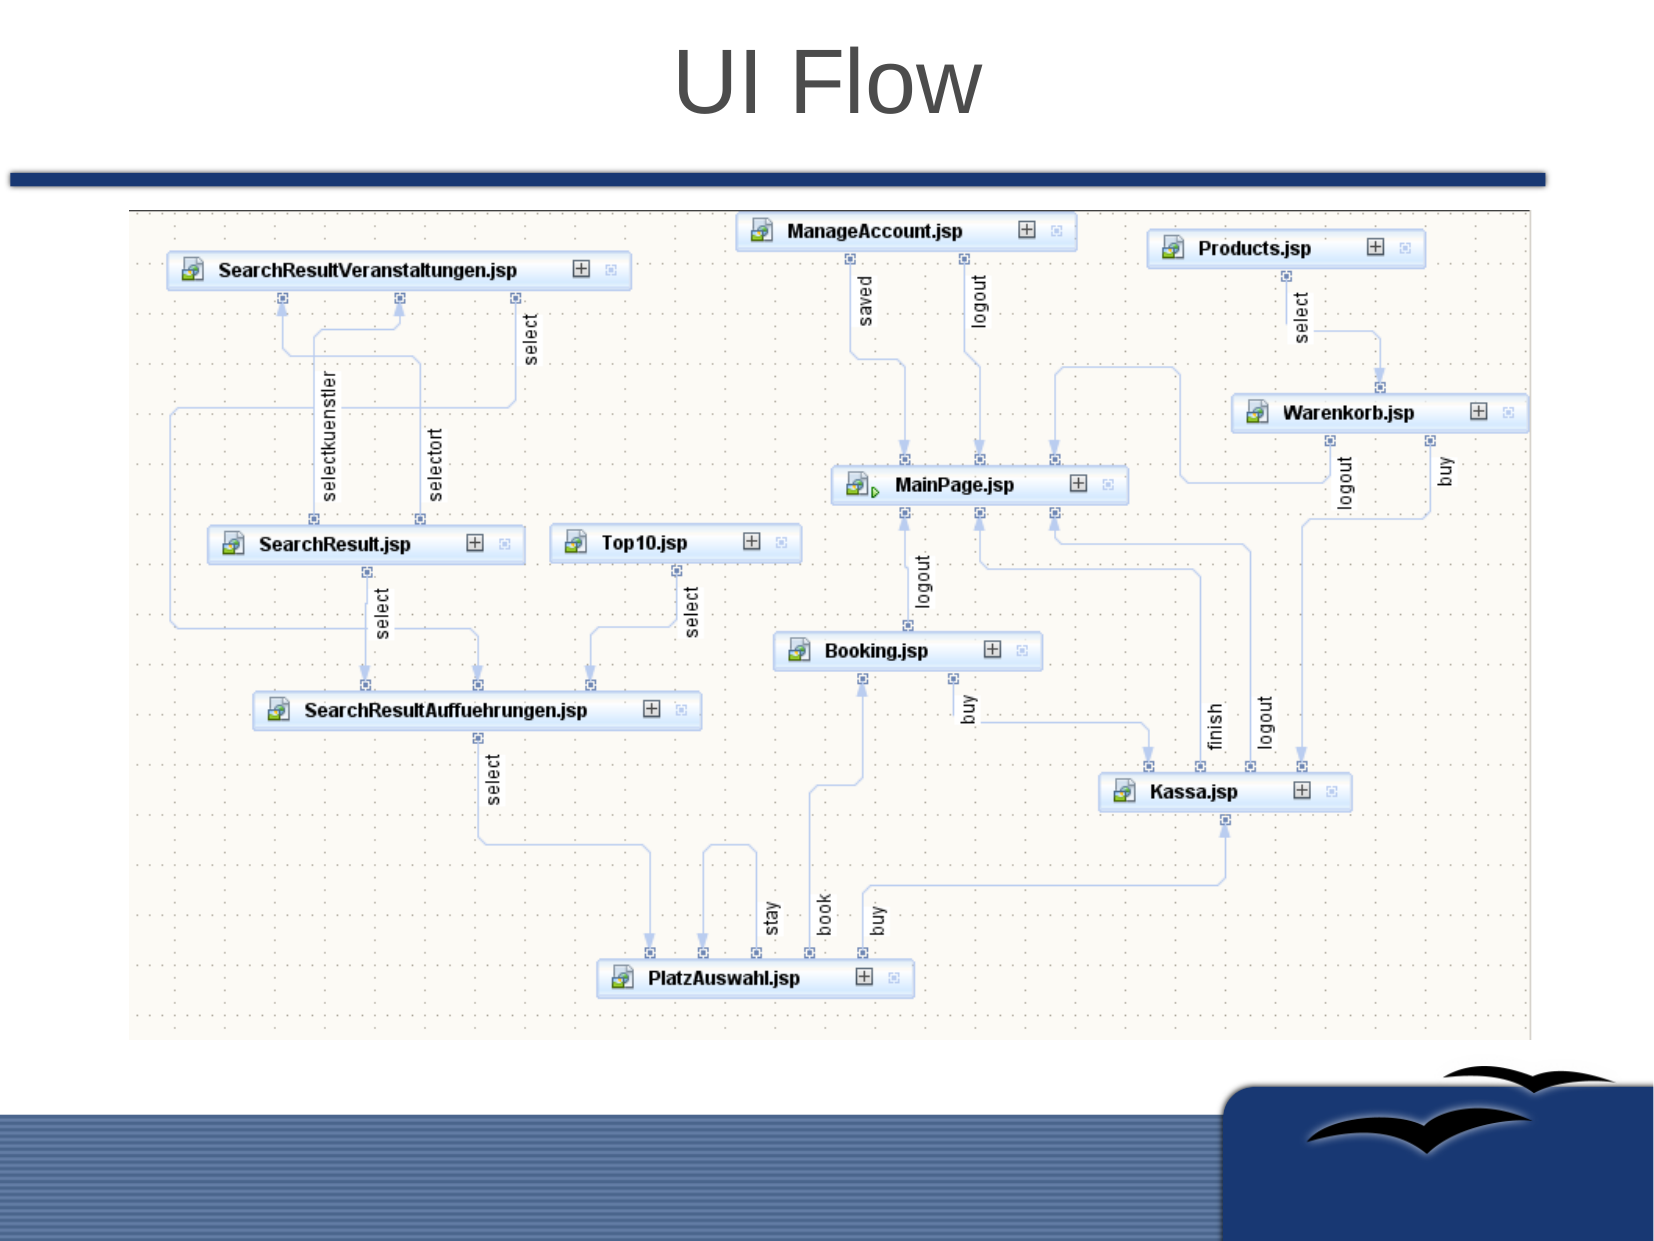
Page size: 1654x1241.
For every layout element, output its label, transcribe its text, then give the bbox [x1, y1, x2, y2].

title UI Flow [121, 0, 1534, 164]
picture [0, 0, 1654, 1241]
